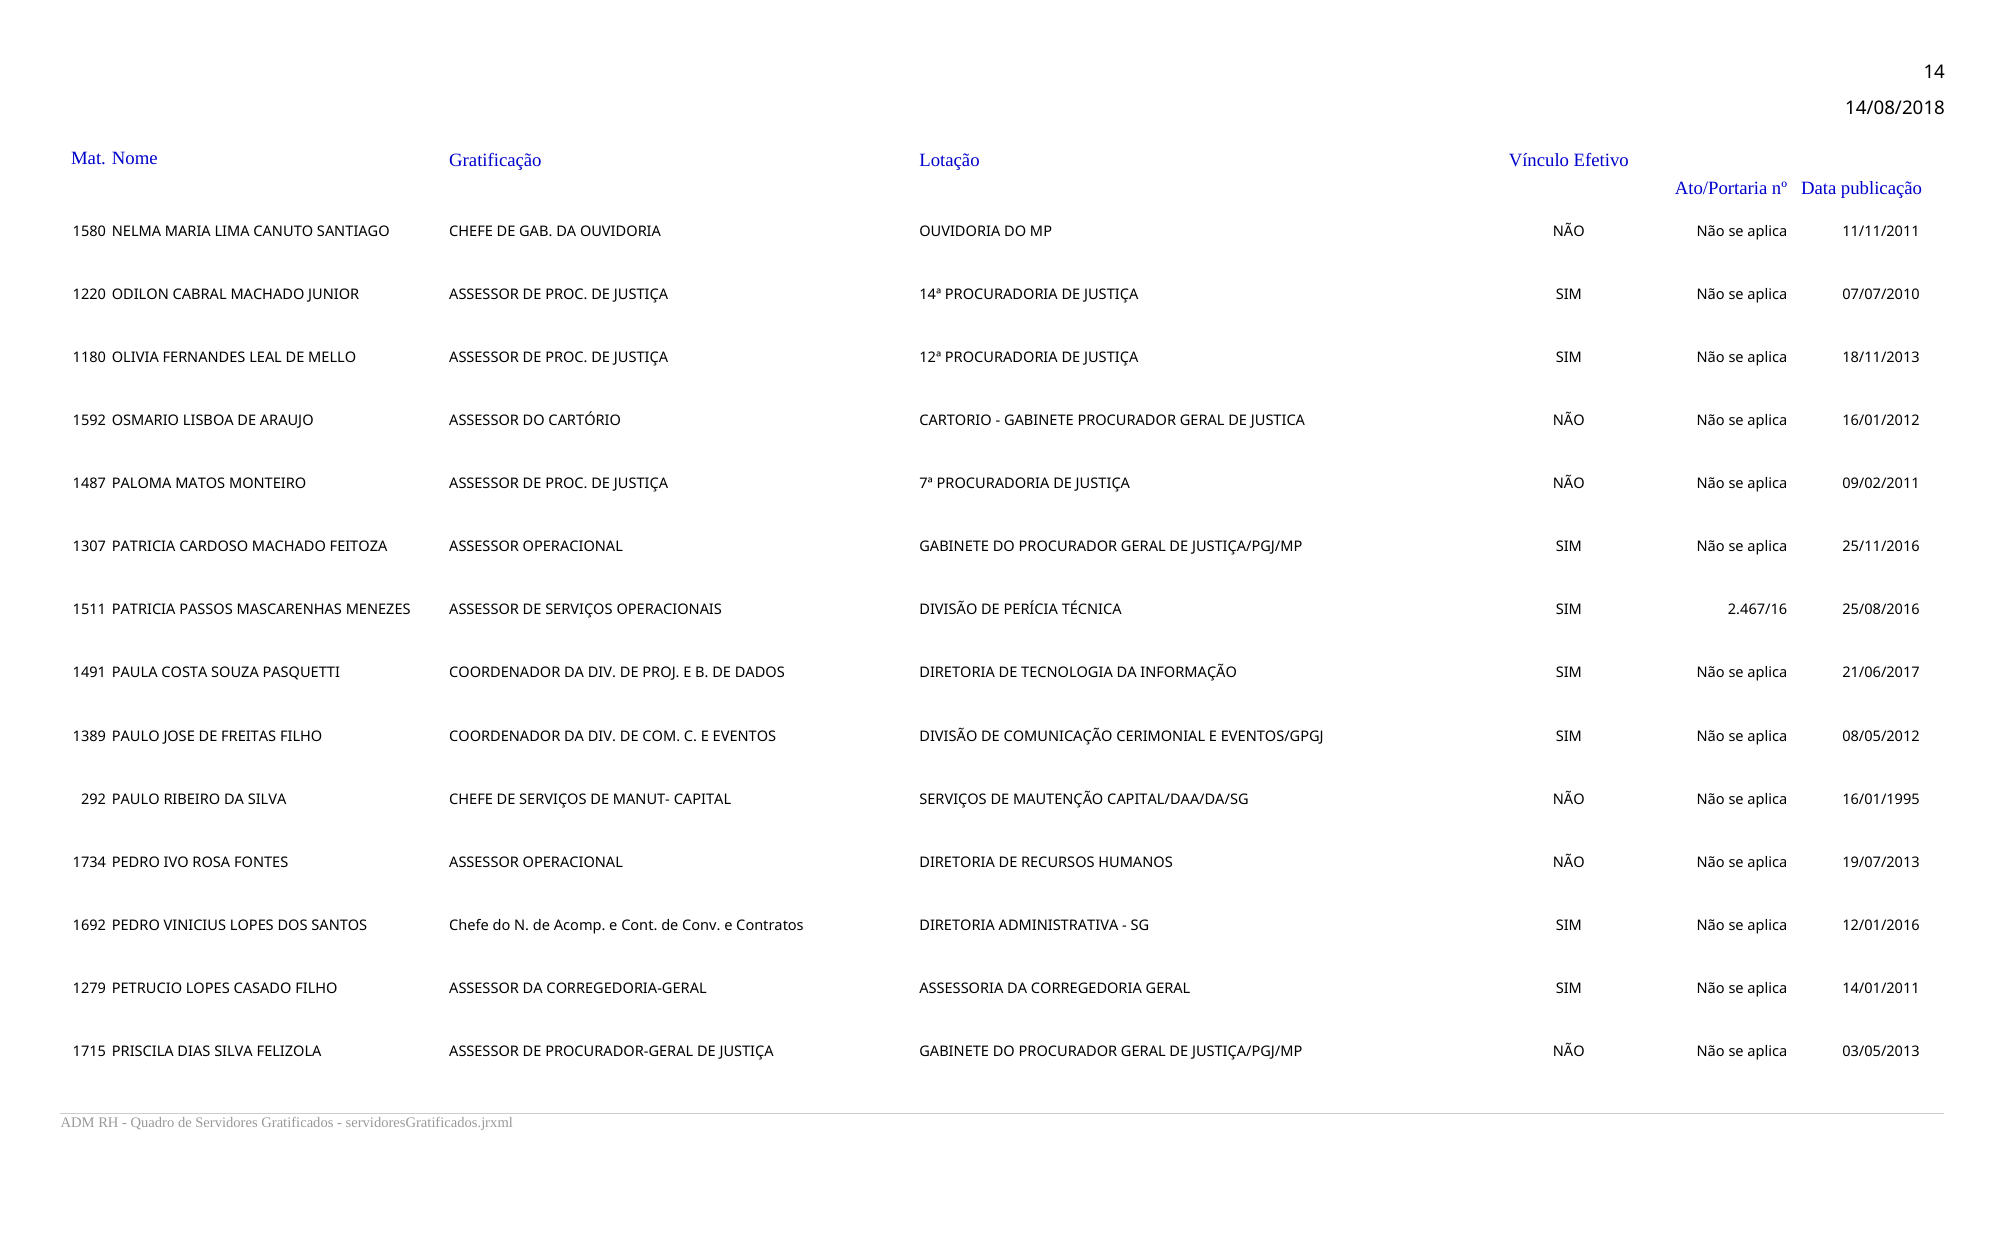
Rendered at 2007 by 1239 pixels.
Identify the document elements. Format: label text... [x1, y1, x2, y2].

table_cell [0, 220, 9, 249]
table_cell [106, 179, 112, 207]
table_cell [449, 178, 910, 207]
table_cell ADM RH - Quadro de Servidores Gratificados - servidoresGratificados.jrxml [60, 1114, 1944, 1137]
table_header [0, 0, 2007, 57]
table_cell Não se aplica [1650, 789, 1787, 817]
table_cell [106, 347, 112, 375]
table_cell [910, 536, 919, 564]
table_cell [1495, 178, 1642, 207]
table_cell [440, 599, 449, 628]
table_cell [1920, 1041, 2007, 1069]
table_cell CHEFE DE SERVIÇOS DE MANUT- CAPITAL [449, 789, 910, 849]
table_cell Lotação [919, 149, 1486, 178]
table_cell PATRICIA CARDOSO MACHADO FEITOZA [112, 536, 440, 596]
table_cell [440, 1070, 449, 1083]
table_cell [1920, 852, 2007, 880]
table_cell [440, 1083, 449, 1101]
table_cell SIM [1495, 536, 1642, 578]
table_cell [910, 1006, 919, 1020]
table_cell [1787, 978, 1792, 1006]
table_cell 1491 [9, 662, 106, 691]
table_cell [0, 1070, 112, 1083]
table_cell [1642, 943, 2007, 957]
table_cell SERVIÇOS DE MAUTENÇÃO CAPITAL/DAA/DA/SG [919, 789, 1486, 849]
table_cell PALOMA MATOS MONTEIRO [112, 473, 440, 533]
table_cell [1945, 59, 2007, 85]
table_cell [1486, 817, 1495, 831]
table_cell [1486, 501, 1495, 515]
table_cell [1486, 641, 2007, 659]
table_cell [910, 894, 919, 912]
table_cell [910, 852, 919, 880]
table_cell [1642, 880, 2007, 894]
table_cell [910, 578, 919, 596]
table_cell CHEFE DE GAB. DA OUVIDORIA [449, 220, 910, 281]
table_cell [1486, 220, 1495, 249]
table_cell 1511 [9, 599, 106, 628]
table_cell [910, 978, 919, 1006]
table_cell [1486, 179, 1495, 207]
table_cell [440, 515, 449, 533]
table_cell [1920, 220, 2007, 249]
table_cell [440, 880, 449, 894]
table_cell [1486, 943, 1495, 957]
table_cell 1715 [9, 1041, 106, 1069]
table_cell [910, 249, 919, 262]
table_cell Não se aplica [1650, 725, 1787, 754]
table_cell [0, 179, 44, 207]
table_cell [1642, 284, 1649, 312]
table_cell [0, 915, 9, 943]
table_cell 1180 [9, 347, 106, 375]
table_cell [1642, 220, 1649, 249]
table_cell [440, 943, 449, 957]
table_cell OUVIDORIA DO MP [919, 220, 1486, 281]
table_cell 14ª PROCURADORIA DE JUSTIÇA [919, 284, 1486, 344]
table_cell SIM [1495, 347, 1642, 389]
table_cell [440, 438, 449, 452]
table_cell [1642, 915, 1649, 943]
table_cell [106, 1041, 112, 1069]
table_cell [0, 123, 2007, 146]
table_cell [1642, 817, 2007, 831]
table_cell [0, 85, 2007, 91]
table_cell DIVISÃO DE PERÍCIA TÉCNICA [919, 599, 1486, 659]
table_cell [1486, 957, 2007, 975]
table_cell 21/06/2017 [1793, 662, 1919, 691]
table_cell DIRETORIA ADMINISTRATIVA - SG [919, 915, 1486, 975]
table_cell [0, 1113, 60, 1137]
table_cell ASSESSOR DE PROCURADOR-GERAL DE JUSTIÇA [449, 1041, 910, 1101]
table_cell [910, 1041, 919, 1069]
table_cell 18/11/2013 [1793, 347, 1919, 375]
table_cell [440, 263, 449, 281]
table_cell [1920, 410, 2007, 438]
table_cell 14/08/2018 [1790, 95, 1944, 123]
table_cell 07/07/2010 [1793, 284, 1919, 312]
table_cell [1920, 662, 2007, 691]
table_cell [440, 452, 449, 470]
table_cell [1920, 347, 2007, 375]
table_cell [1486, 725, 1495, 754]
table_cell [1642, 438, 2007, 452]
table_cell 08/05/2012 [1793, 725, 1919, 754]
table_cell [910, 263, 919, 281]
table_cell [440, 501, 449, 515]
table_cell [1945, 95, 2007, 123]
table_cell [440, 473, 449, 501]
table_cell [1486, 1083, 2007, 1101]
table_cell [440, 831, 449, 849]
table_cell [910, 1083, 919, 1101]
table_cell [910, 220, 919, 249]
table_cell SIM [1495, 978, 1642, 1020]
table_cell 1307 [9, 536, 106, 564]
table_cell [1486, 473, 1495, 501]
table_cell SIM [1495, 915, 1642, 957]
table_cell OLIVIA FERNANDES LEAL DE MELLO [112, 347, 440, 407]
table_cell [0, 578, 112, 596]
table_cell Não se aplica [1650, 347, 1787, 375]
table_cell [0, 1006, 112, 1020]
table_cell PETRUCIO LOPES CASADO FILHO [112, 978, 440, 1038]
table_cell [1486, 880, 1495, 894]
table_cell [1642, 410, 1649, 438]
table_cell [1486, 789, 1495, 817]
table_cell [0, 284, 9, 312]
table_cell [1486, 452, 2007, 470]
table_cell 25/08/2016 [1793, 599, 1919, 628]
table_cell [1787, 220, 1792, 249]
table_cell [0, 59, 1790, 85]
table_cell [910, 326, 919, 344]
table_cell [440, 536, 449, 564]
table_cell [910, 1070, 919, 1083]
table_cell [440, 1041, 449, 1069]
table_cell [106, 725, 112, 754]
table_cell SIM [1495, 725, 1642, 767]
table_cell ASSESSOR OPERACIONAL [449, 852, 910, 912]
table_cell [0, 725, 9, 754]
table_cell [1486, 915, 1495, 943]
table_cell [440, 326, 449, 344]
table_cell GABINETE DO PROCURADOR GERAL DE JUSTIÇA/PGJ/MP [919, 536, 1486, 596]
table_cell [910, 1020, 919, 1038]
table_cell Vínculo Efetivo [1495, 149, 1642, 178]
table_cell Não se aplica [1650, 473, 1787, 501]
table_cell [910, 179, 919, 207]
table_cell [1486, 978, 1495, 1006]
table_cell 1389 [9, 725, 106, 754]
table_cell [1922, 149, 2007, 177]
table_cell [1486, 704, 2007, 722]
table_cell Não se aplica [1650, 220, 1787, 249]
table_cell [0, 473, 9, 501]
table_cell [106, 220, 112, 249]
table_cell [910, 943, 919, 957]
table_cell [1920, 725, 2007, 754]
table_cell 1580 [9, 220, 106, 249]
table_cell [910, 641, 919, 659]
table_cell [1787, 473, 1792, 501]
table_cell [440, 768, 449, 786]
table_cell SIM [1495, 599, 1642, 641]
table_cell [910, 149, 919, 177]
table_cell 03/05/2013 [1793, 1041, 1919, 1069]
table_cell ODILON CABRAL MACHADO JUNIOR [112, 284, 440, 344]
table_cell [910, 452, 919, 470]
table_header Nome [112, 147, 199, 177]
table_cell [0, 326, 112, 344]
table_cell [1920, 536, 2007, 564]
table_cell PAULO RIBEIRO DA SILVA [112, 789, 440, 849]
table_header [1787, 147, 1922, 177]
table_cell [0, 943, 112, 957]
table_cell [1642, 179, 1649, 207]
table_cell [199, 179, 449, 207]
table_cell [1642, 725, 1649, 754]
table_cell Ato/Portaria nº [1650, 177, 1787, 207]
table_cell [910, 957, 919, 975]
table_cell Não se aplica [1650, 536, 1787, 564]
table_cell [44, 177, 106, 207]
table_cell [1486, 1020, 2007, 1038]
table_cell [910, 501, 919, 515]
table_cell [0, 894, 112, 912]
table_cell [106, 284, 112, 312]
table_cell Gratificação [449, 149, 910, 178]
table_cell NÃO [1495, 473, 1642, 515]
table_cell [1486, 628, 1495, 641]
table_cell [0, 957, 112, 975]
table_cell [106, 662, 112, 691]
table_cell [0, 375, 112, 389]
table_cell [0, 662, 9, 691]
table_cell [0, 1083, 112, 1101]
table_cell PAULO JOSE DE FREITAS FILHO [112, 725, 440, 786]
table_cell [1486, 754, 1495, 767]
table_cell [0, 536, 9, 564]
table_cell SIM [1495, 662, 1642, 704]
table_cell 16/01/1995 [1793, 789, 1919, 817]
table_cell DIRETORIA DE TECNOLOGIA DA INFORMAÇÃO [919, 662, 1486, 722]
table_cell Não se aplica [1650, 852, 1787, 880]
table_cell [0, 347, 9, 375]
table_cell [1642, 536, 1649, 564]
table_cell [1922, 179, 2007, 207]
table_cell [106, 599, 112, 628]
table_cell [910, 915, 919, 943]
table_cell [1642, 249, 2007, 262]
table_cell [1920, 978, 2007, 1006]
table_cell [106, 536, 112, 564]
table_cell [0, 249, 112, 262]
table_cell Não se aplica [1650, 1041, 1787, 1069]
table_cell [0, 628, 112, 641]
table_cell [910, 817, 919, 831]
table_cell [910, 515, 919, 533]
table_cell [1486, 312, 1495, 326]
table_cell [910, 473, 919, 501]
table_cell [910, 347, 919, 375]
table_cell [1920, 915, 2007, 943]
table_cell [440, 565, 449, 578]
table_cell [440, 312, 449, 326]
table_cell [112, 177, 199, 207]
table_cell [1920, 789, 2007, 817]
table_cell Chefe do N. de Acomp. e Cont. de Conv. e Contratos [449, 915, 910, 975]
table_cell [106, 978, 112, 1006]
table_cell [910, 312, 919, 326]
table_cell [1945, 1113, 2007, 1137]
table_cell [106, 149, 112, 177]
table_cell [1787, 915, 1792, 943]
table_header [1650, 147, 1787, 177]
table_cell [1486, 149, 1495, 177]
table_cell [1642, 978, 1649, 1006]
table_cell ASSESSOR DE PROC. DE JUSTIÇA [449, 473, 910, 533]
table_cell [910, 410, 919, 438]
table_cell COORDENADOR DA DIV. DE PROJ. E B. DE DADOS [449, 662, 910, 722]
table_cell [440, 347, 449, 375]
table_cell [910, 691, 919, 704]
table_cell [1486, 375, 1495, 389]
table_cell NÃO [1495, 220, 1642, 262]
table_cell 11/11/2011 [1793, 220, 1919, 249]
table_cell [0, 1101, 2007, 1113]
table_cell [910, 789, 919, 817]
table_cell Data publicação [1787, 177, 1922, 207]
table_cell [106, 789, 112, 817]
table_cell 14 [1790, 59, 1944, 85]
table_cell [1486, 1041, 1495, 1069]
table_cell [0, 263, 112, 281]
table_cell [1486, 1006, 1495, 1020]
table_cell [106, 473, 112, 501]
table_cell [1486, 691, 1495, 704]
table_cell [910, 880, 919, 894]
table_cell [1486, 852, 1495, 880]
table_cell [0, 691, 112, 704]
table_cell [1920, 473, 2007, 501]
table_cell NÃO [1495, 852, 1642, 894]
table_cell [440, 641, 449, 659]
table_cell [1642, 662, 1649, 691]
table_cell [1486, 599, 1495, 628]
table_cell [910, 628, 919, 641]
table_cell 09/02/2011 [1793, 473, 1919, 501]
table_cell [1486, 768, 2007, 786]
table_cell [910, 375, 919, 389]
table_cell [1642, 312, 2007, 326]
table_cell DIVISÃO DE COMUNICAÇÃO CERIMONIAL E EVENTOS/GPGJ [919, 725, 1486, 786]
table_cell OSMARIO LISBOA DE ARAUJO [112, 410, 440, 470]
table_cell [910, 704, 919, 722]
table_cell [1486, 249, 1495, 262]
table_cell [0, 704, 112, 722]
table_cell [440, 249, 449, 262]
table_cell [1486, 410, 1495, 438]
table_cell [1486, 831, 2007, 849]
table_cell [0, 312, 112, 326]
table_cell [106, 915, 112, 943]
table_cell [1787, 284, 1792, 312]
table_cell [440, 628, 449, 641]
table_cell [910, 284, 919, 312]
table_header Mat. [44, 147, 106, 177]
table_cell [0, 565, 112, 578]
table_cell [0, 149, 44, 177]
table_cell [106, 410, 112, 438]
table_cell [919, 178, 1486, 207]
table_cell [0, 831, 112, 849]
table_cell 1220 [9, 284, 106, 312]
table_cell [1642, 501, 2007, 515]
table_cell ASSESSOR DE PROC. DE JUSTIÇA [449, 284, 910, 344]
table_cell [910, 389, 919, 407]
table_cell [440, 220, 449, 249]
table_cell Não se aplica [1650, 978, 1787, 1006]
table_cell [440, 957, 449, 975]
table_cell [440, 894, 449, 912]
table_cell [1920, 284, 2007, 312]
table_cell [1787, 852, 1792, 880]
table_cell [1642, 789, 1649, 817]
table_cell [1787, 410, 1792, 438]
table_cell [0, 410, 9, 438]
table_cell [440, 754, 449, 767]
table_cell [106, 852, 112, 880]
table_cell [1486, 1070, 1495, 1083]
table_cell [440, 284, 449, 312]
table_cell [440, 578, 449, 596]
table_cell [1642, 599, 1649, 628]
table_cell 1279 [9, 978, 106, 1006]
table_cell [1787, 662, 1792, 691]
table_cell [199, 149, 449, 177]
table_cell [1787, 347, 1792, 375]
table_cell 25/11/2016 [1793, 536, 1919, 564]
table_cell 12ª PROCURADORIA DE JUSTIÇA [919, 347, 1486, 407]
table_cell [910, 438, 919, 452]
table_cell [1787, 599, 1792, 628]
table_cell NÃO [1495, 789, 1642, 831]
table_cell [440, 789, 449, 817]
table_cell [0, 789, 9, 817]
table_cell [1787, 1041, 1792, 1069]
table_cell [1642, 565, 2007, 578]
table_cell [1486, 578, 2007, 596]
table_cell ASSESSOR DE PROC. DE JUSTIÇA [449, 347, 910, 407]
table_cell [0, 768, 112, 786]
table_cell Não se aplica [1650, 662, 1787, 691]
table_cell [1486, 536, 1495, 564]
table_cell 2.467/16 [1650, 599, 1787, 628]
table_cell [1486, 347, 1495, 375]
table_cell [1642, 347, 1649, 375]
table_cell [1787, 789, 1792, 817]
table_cell [1486, 284, 1495, 312]
table_cell [0, 515, 112, 533]
table_cell [910, 754, 919, 767]
table_cell [0, 641, 112, 659]
table_cell [440, 1020, 449, 1038]
table_cell PAULA COSTA SOUZA PASQUETTI [112, 662, 440, 722]
table_cell [0, 599, 9, 628]
table_cell [0, 817, 112, 831]
table_cell 1692 [9, 915, 106, 943]
table_cell ASSESSOR OPERACIONAL [449, 536, 910, 596]
table_cell [0, 452, 112, 470]
table_cell [910, 599, 919, 628]
table_cell [0, 1020, 112, 1038]
table_cell [0, 1041, 9, 1069]
table_cell [440, 725, 449, 754]
table_cell [1486, 389, 2007, 407]
table_cell [1787, 725, 1792, 754]
table_cell 14/01/2011 [1793, 978, 1919, 1006]
table_cell [1486, 326, 2007, 344]
table_cell Não se aplica [1650, 284, 1787, 312]
table_cell ASSESSORIA DA CORREGEDORIA GERAL [919, 978, 1486, 1038]
table_cell [0, 389, 112, 407]
table_cell [440, 817, 449, 831]
table_cell [1642, 754, 2007, 767]
table_cell [1486, 438, 1495, 452]
table_cell [910, 725, 919, 754]
table_cell [910, 662, 919, 691]
table_cell [440, 691, 449, 704]
table_cell PEDRO VINICIUS LOPES DOS SANTOS [112, 915, 440, 975]
table_cell 19/07/2013 [1793, 852, 1919, 880]
table_cell COORDENADOR DA DIV. DE COM. C. E EVENTOS [449, 725, 910, 786]
table_cell [0, 852, 9, 880]
table_cell 1487 [9, 473, 106, 501]
table_cell [1486, 894, 2007, 912]
table_cell 292 [9, 789, 106, 817]
table_cell NÃO [1495, 410, 1642, 452]
table_cell [1486, 565, 1495, 578]
table_cell [1642, 1070, 2007, 1083]
table_cell [0, 501, 112, 515]
table_cell [1642, 1006, 2007, 1020]
table_cell [440, 662, 449, 691]
table_cell [0, 438, 112, 452]
table_cell [910, 768, 919, 786]
table_cell [0, 95, 1790, 123]
table_cell NELMA MARIA LIMA CANUTO SANTIAGO [112, 220, 440, 281]
table_cell [1486, 515, 2007, 533]
table_cell [440, 852, 449, 880]
table_cell NÃO [1495, 1041, 1642, 1083]
table_cell CARTORIO - GABINETE PROCURADOR GERAL DE JUSTICA [919, 410, 1486, 470]
table_cell [0, 754, 112, 767]
table_cell PEDRO IVO ROSA FONTES [112, 852, 440, 912]
table_cell [1920, 599, 2007, 628]
table_cell ASSESSOR DO CARTÓRIO [449, 410, 910, 470]
table_cell 1734 [9, 852, 106, 880]
table_cell [440, 1006, 449, 1020]
table_cell [1486, 662, 1495, 691]
table_cell [440, 978, 449, 1006]
table_cell PRISCILA DIAS SILVA FELIZOLA [112, 1041, 440, 1101]
table_cell [1642, 852, 1649, 880]
table_cell 1592 [9, 410, 106, 438]
table_cell PATRICIA PASSOS MASCARENHAS MENEZES [112, 599, 440, 659]
table_cell [1787, 536, 1792, 564]
table_cell [440, 389, 449, 407]
table_cell [1642, 628, 2007, 641]
table_cell [440, 375, 449, 389]
table_cell SIM [1495, 284, 1642, 326]
table_cell [1642, 473, 1649, 501]
table_cell [1642, 375, 2007, 389]
table_cell [0, 209, 2007, 217]
table_cell [440, 410, 449, 438]
table_cell Não se aplica [1650, 410, 1787, 438]
table_cell DIRETORIA DE RECURSOS HUMANOS [919, 852, 1486, 912]
table_cell [0, 978, 9, 1006]
table_cell 16/01/2012 [1793, 410, 1919, 438]
table_cell Não se aplica [1650, 915, 1787, 943]
table_cell [910, 565, 919, 578]
table_cell ASSESSOR DE SERVIÇOS OPERACIONAIS [449, 599, 910, 659]
table_cell [1642, 1041, 1649, 1069]
table_cell [440, 915, 449, 943]
table_cell [910, 831, 919, 849]
table_cell [440, 704, 449, 722]
table_cell 12/01/2016 [1793, 915, 1919, 943]
table_cell ASSESSOR DA CORREGEDORIA-GERAL [449, 978, 910, 1038]
table_cell [1486, 263, 2007, 281]
table_cell GABINETE DO PROCURADOR GERAL DE JUSTIÇA/PGJ/MP [919, 1041, 1486, 1101]
table_cell 7ª PROCURADORIA DE JUSTIÇA [919, 473, 1486, 533]
table_cell [1642, 149, 1649, 177]
table_cell [1642, 691, 2007, 704]
table_cell [0, 880, 112, 894]
